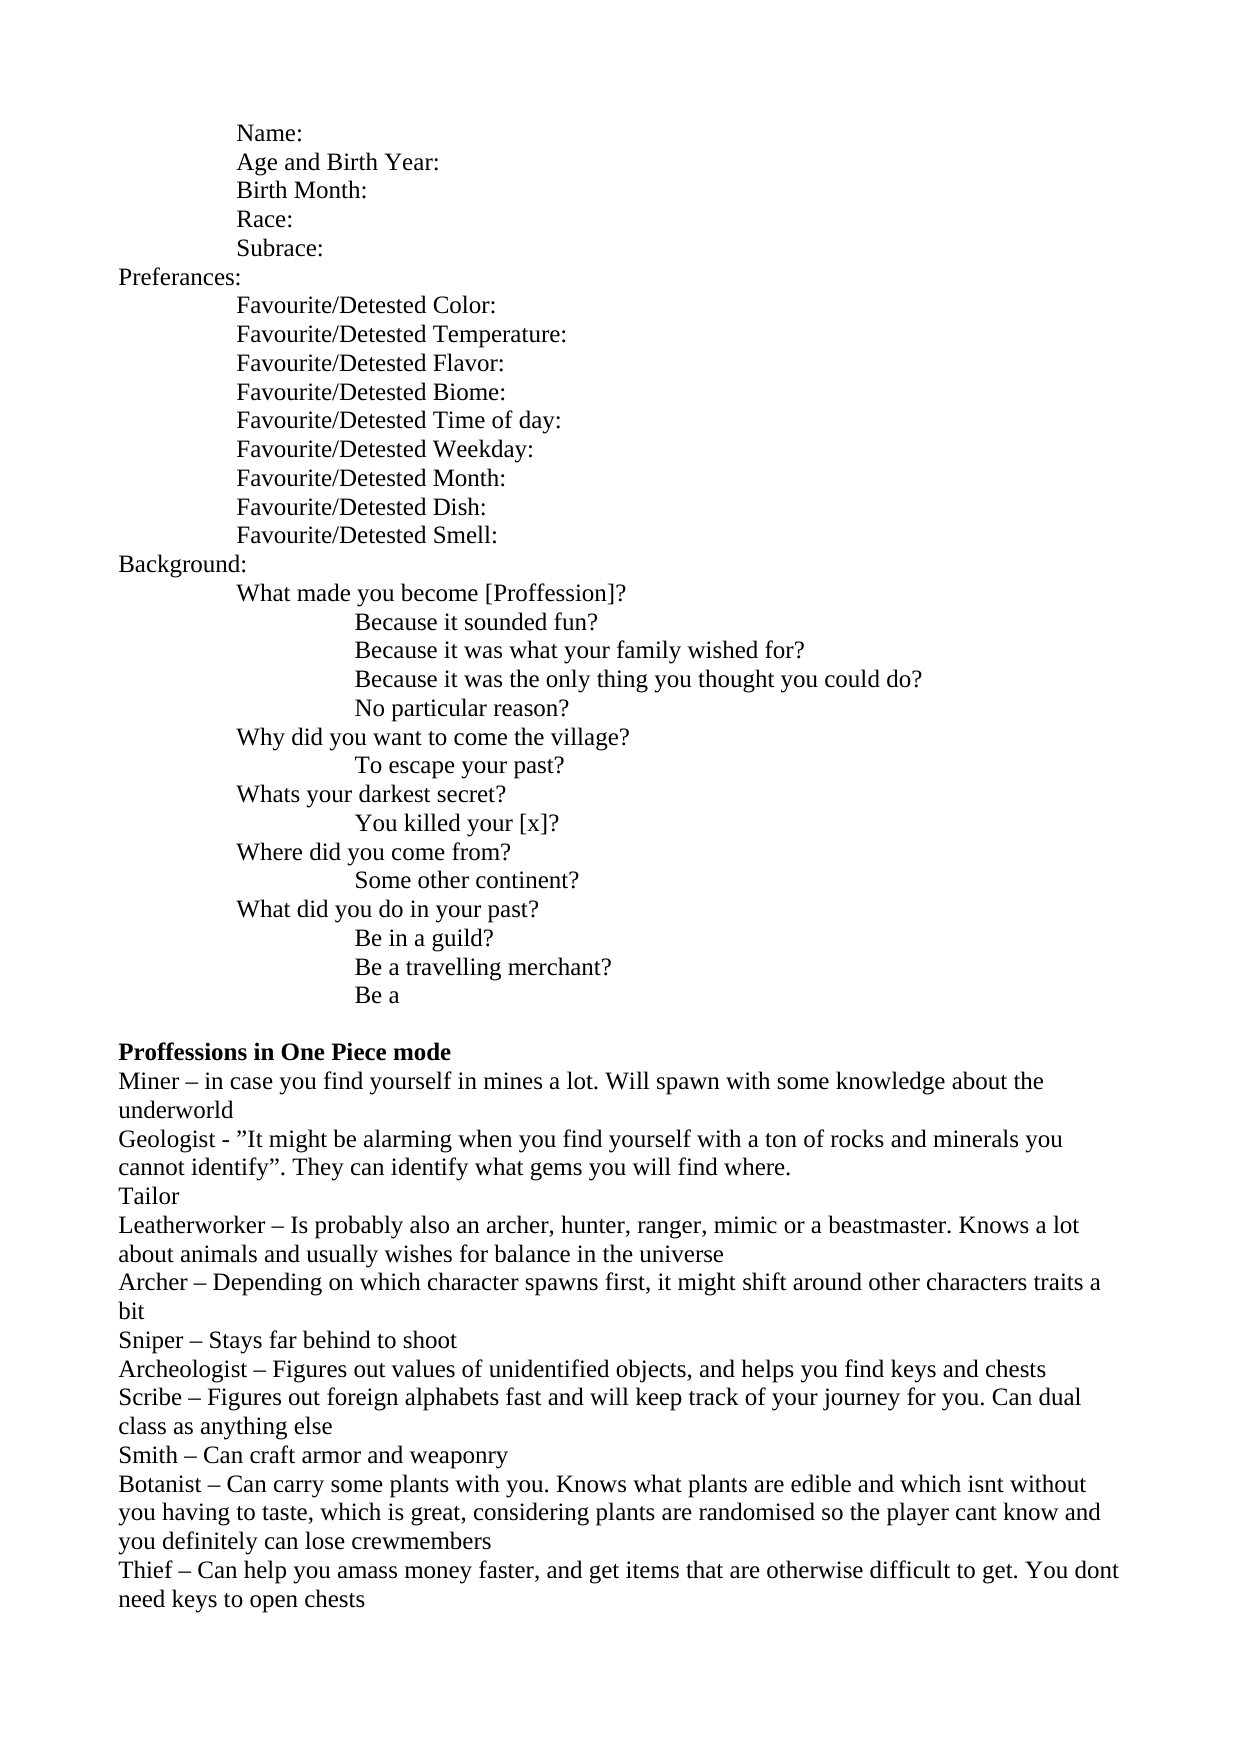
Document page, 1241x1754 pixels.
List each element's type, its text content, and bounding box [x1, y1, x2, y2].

text Birth Month: [118, 176, 1122, 204]
text Favourite/Detested Time of day: [118, 406, 1122, 434]
text No particular reason? [118, 693, 1122, 722]
text Scribe – Figures out foreign alphabets fast and will keep track of your journey for you. Can dual class as anything else [118, 1382, 1122, 1440]
text What did you do in your past? [118, 894, 1122, 923]
text Background: [118, 549, 1122, 578]
text Race: [118, 204, 1122, 233]
text Proffessions in One Piece mode [118, 1037, 1122, 1066]
text Name: [118, 118, 1122, 147]
text Geologist - ”It might be alarming when you find yourself with a ton of rocks and minerals you cannot identify”. They can identify what gems you will find where. [118, 1124, 1122, 1181]
text Smith – Can craft armor and weaponry [118, 1440, 1122, 1469]
text Be in a guild? [118, 923, 1122, 952]
text Miner – in case you find yourself in mines a lot. Will spawn with some knowledge about the underworld [118, 1066, 1122, 1124]
text Some other continent? [118, 866, 1122, 894]
text What made you become [Proffession]? [118, 578, 1122, 607]
text Favourite/Detested Biome: [118, 377, 1122, 406]
text Favourite/Detested Flavor: [118, 348, 1122, 377]
text Thief – Can help you amass money faster, and get items that are otherwise difficult to get. You dont need keys to open chests [118, 1555, 1122, 1612]
text Because it was what your family wished for? [118, 636, 1122, 664]
text Why did you want to come the village? [118, 722, 1122, 751]
text Because it sounded fun? [118, 607, 1122, 636]
text Botanist – Can carry some plants with you. Knows what plants are edible and which isnt without you having to taste, which is great, considering plants are randomised so the player cant know and you definitely can lose crewmembers [118, 1469, 1122, 1555]
text Tailor [118, 1181, 1122, 1210]
text Favourite/Detested Weekday: [118, 434, 1122, 463]
text Favourite/Detested Temperature: [118, 319, 1122, 348]
text Favourite/Detested Smell: [118, 521, 1122, 549]
text Subrace: [118, 233, 1122, 262]
text Leatherworker – Is probably also an archer, hunter, ranger, mimic or a beastmaster. Knows a lot about animals and usually wishes for balance in the universe [118, 1210, 1122, 1267]
text Favourite/Detested Color: [118, 291, 1122, 319]
text Be a [118, 981, 1122, 1009]
text Where did you come from? [118, 837, 1122, 866]
text Favourite/Detested Month: [118, 463, 1122, 492]
text Preferances: [118, 262, 1122, 291]
text Archeologist – Figures out values of unidentified objects, and helps you find keys and chests [118, 1354, 1122, 1382]
text Favourite/Detested Dish: [118, 492, 1122, 521]
text You killed your [x]? [118, 808, 1122, 837]
text Be a travelling merchant? [118, 952, 1122, 981]
text Whats your darkest secret? [118, 779, 1122, 808]
text Archer – Depending on which character spawns first, it might shift around other characters traits a bit [118, 1267, 1122, 1325]
text To escape your past? [118, 751, 1122, 779]
text Because it was the only thing you thought you could do? [118, 664, 1122, 693]
text Sniper – Stays far behind to shoot [118, 1325, 1122, 1354]
text Age and Birth Year: [118, 147, 1122, 176]
